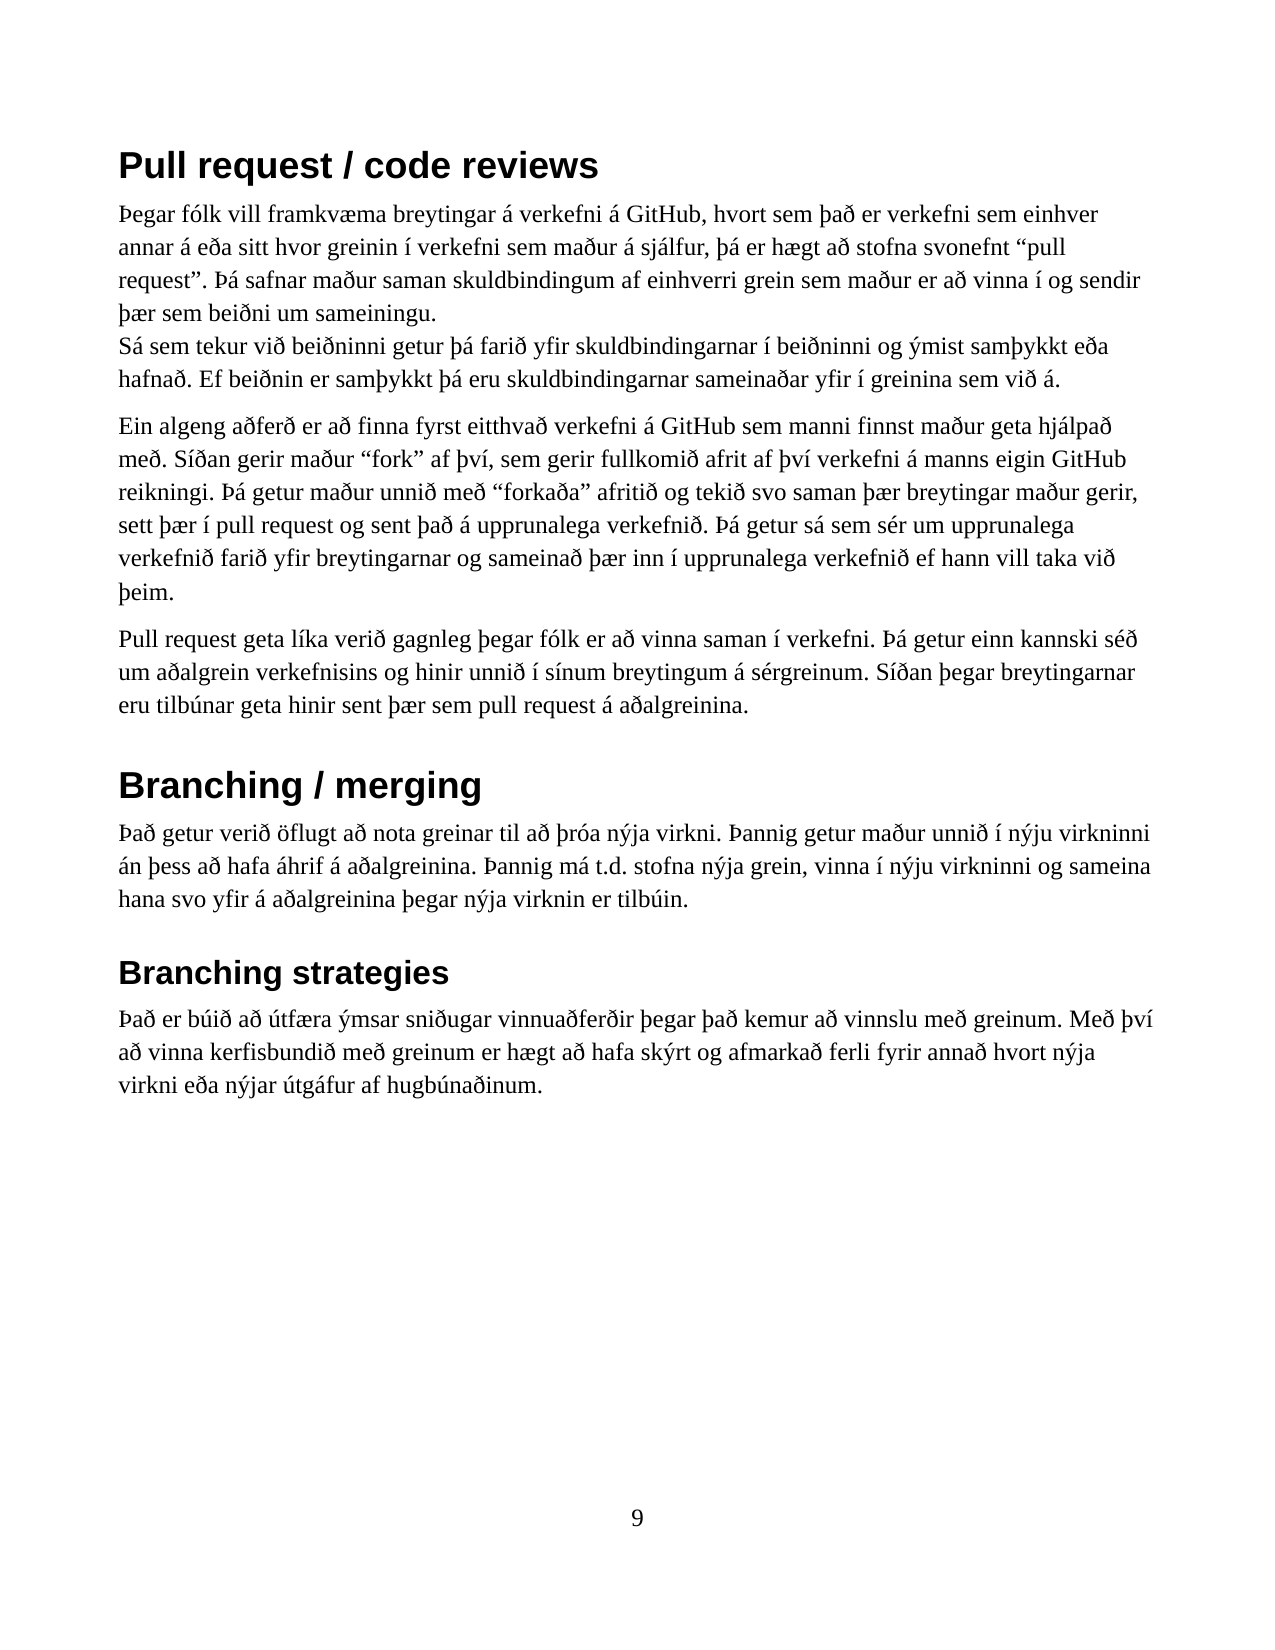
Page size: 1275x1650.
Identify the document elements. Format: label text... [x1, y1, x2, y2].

subtitle Pull request / code reviews [118, 143, 1157, 186]
subtitle Branching strategies [118, 953, 1157, 991]
text Það er búið að útfæra ýmsar sniðugar vinnuaðferðir þegar það kemur að vinnslu með greinum. Með því að vinna kerfisbundið með greinum er hægt að hafa skýrt og afmarkað ferli fyrir annað hvort nýja virkni eða nýjar útgáfur af hugbúnaðinum. [118, 1004, 1157, 1099]
text Það getur verið öflugt að nota greinar til að þróa nýja virkni. Þannig getur maður unnið í nýju virkninni án þess að hafa áhrif á aðalgreinina. Þannig má t.d. stofna nýja grein, vinna í nýju virkninni og sameina hana svo yfir á aðalgreinina þegar nýja virknin er tilbúin. [118, 818, 1157, 913]
text Þegar fólk vill framkvæma breytingar á verkefni á GitHub, hvort sem það er verkefni sem einhver annar á eða sitt hvor greinin í verkefni sem maður á sjálfur, þá er hægt að stofna svonefnt “pull request”. Þá safnar maður saman skuldbindingum af einhverri grein sem maður er að vinna í og sendir þær sem beiðni um sameiningu. Sá sem tekur við beiðninni getur þá farið yfir skuldbindingarnar í beiðninni og ýmist samþykkt eða hafnað. Ef beiðnin er samþykkt þá eru skuldbindingarnar sameinaðar yfir í greinina sem við á. [118, 199, 1157, 393]
text Pull request geta líka verið gagnleg þegar fólk er að vinna saman í verkefni. Þá getur einn kannski séð um aðalgrein verkefnisins og hinir unnið í sínum breytingum á sérgreinum. Síðan þegar breytingarnar eru tilbúnar geta hinir sent þær sem pull request á aðalgreinina. [118, 624, 1157, 719]
text Ein algeng aðferð er að finna fyrst eitthvað verkefni á GitHub sem manni finnst maður geta hjálpað með. Síðan gerir maður “fork” af því, sem gerir fullkomið afrit af því verkefni á manns eigin GitHub reikningi. Þá getur maður unnið með “forkaða” afritið og tekið svo saman þær breytingar maður gerir, sett þær í pull request og sent það á upprunalega verkefnið. Þá getur sá sem sér um upprunalega verkefnið farið yfir breytingarnar og sameinað þær inn í upprunalega verkefnið ef hann vill taka við þeim. [118, 411, 1157, 605]
subtitle Branching / merging [118, 763, 1157, 806]
